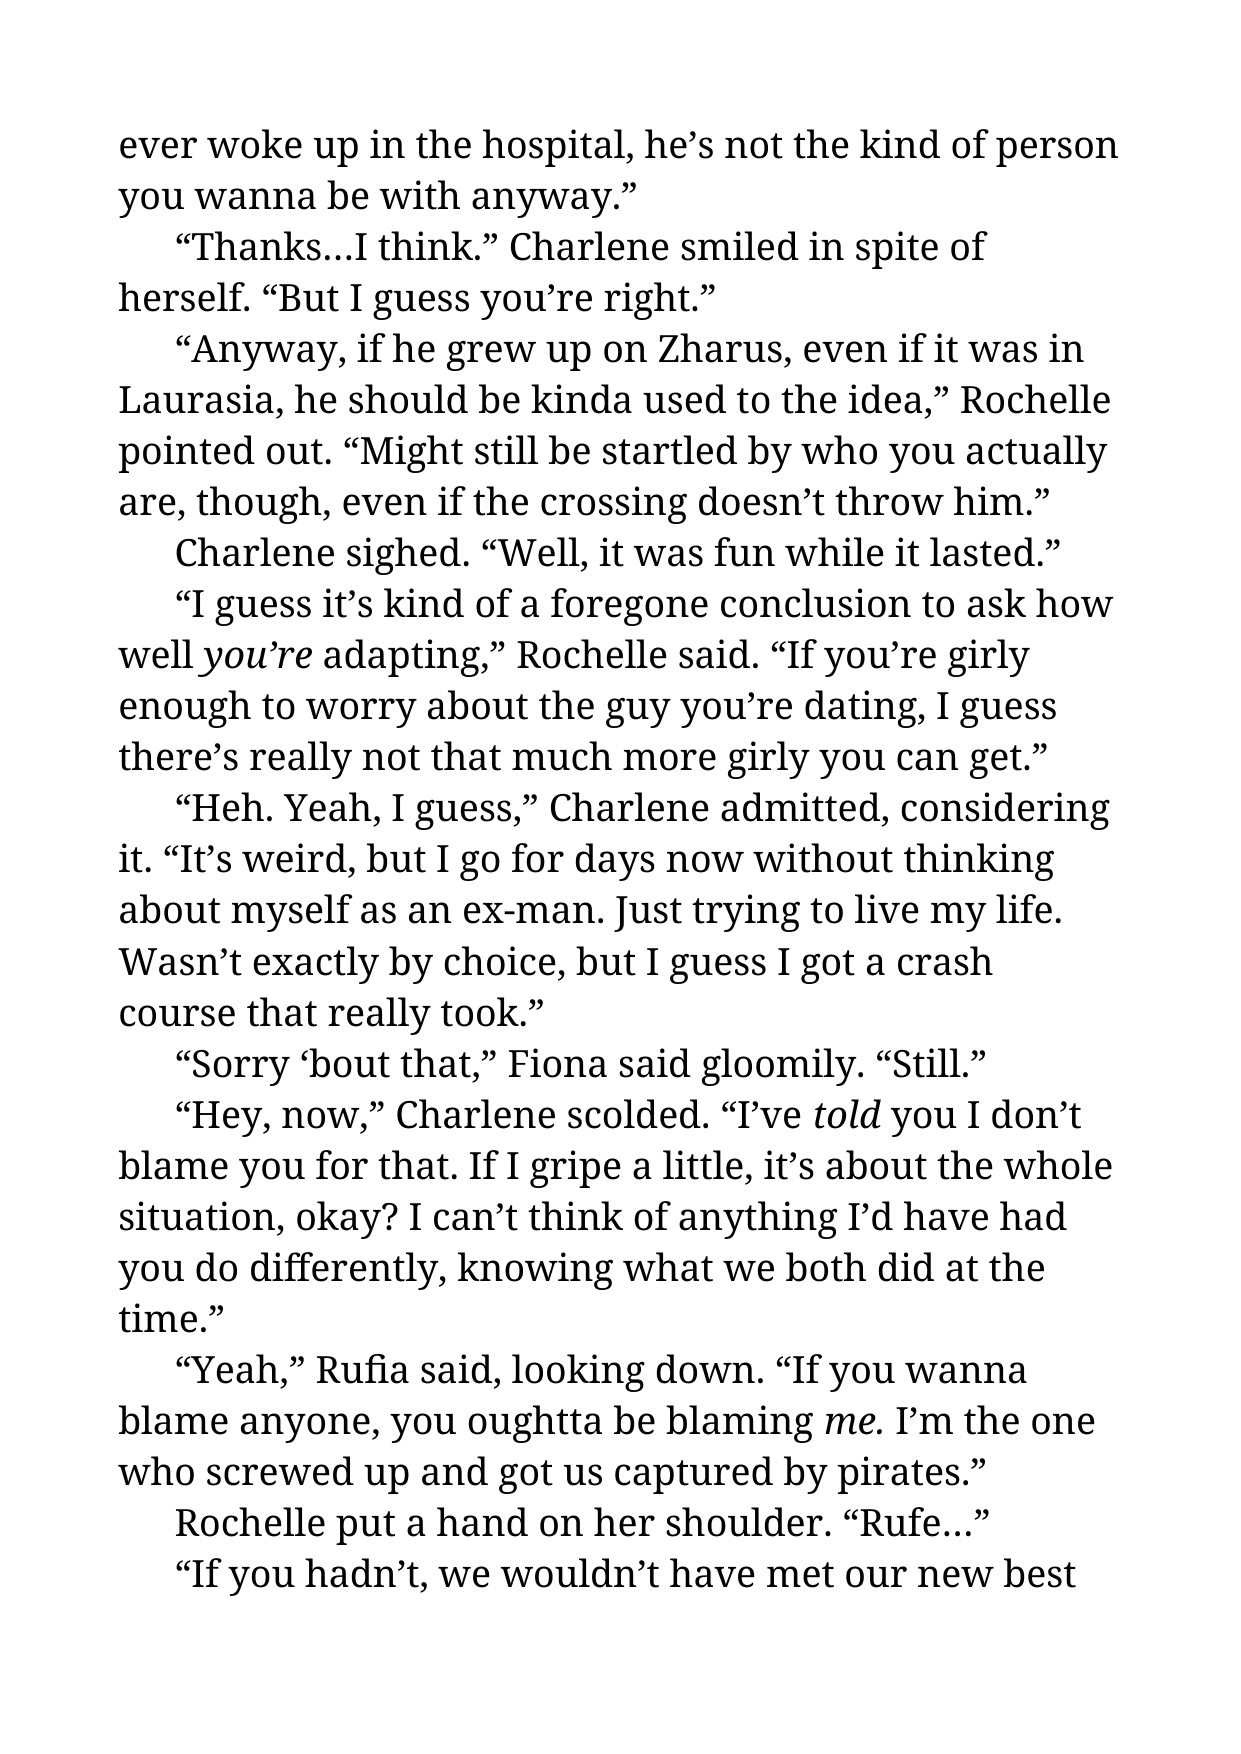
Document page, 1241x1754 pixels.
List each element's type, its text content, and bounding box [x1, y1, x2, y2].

text “Thanks…I think.” Charlene smiled in spite of herself. “But I guess you’re right.” [118, 220, 1122, 322]
text “Yeah,” Rufia said, looking down. “If you wanna blame anyone, you oughtta be blaming me. I’m the one who screwed up and got us captured by pirates.” [118, 1343, 1122, 1496]
text “If you hadn’t, we wouldn’t have met our new best [118, 1547, 1122, 1598]
text ever woke up in the hospital, he’s not the kind of person you wanna be with anyway.” [118, 118, 1122, 220]
text Charlene sighed. “Well, it was fun while it lasted.” [118, 526, 1122, 577]
text Rochelle put a hand on her shoulder. “Rufe…” [118, 1496, 1122, 1547]
text “Anyway, if he grew up on Zharus, even if it was in Laurasia, he should be kinda used to the idea,” Rochelle pointed out. “Might still be startled by who you actually are, though, even if the crossing doesn’t throw him.” [118, 322, 1122, 526]
text “I guess it’s kind of a foregone conclusion to ask how well you’re adapting,” Rochelle said. “If you’re girly enough to worry about the guy you’re dating, I guess there’s really not that much more girly you can get.” [118, 577, 1122, 782]
text “Hey, now,” Charlene scolded. “I’ve told you I don’t blame you for that. If I gripe a little, it’s about the whole situation, okay? I can’t think of anything I’d have had you do differently, knowing what we both did at the time.” [118, 1088, 1122, 1343]
text “Sorry ‘bout that,” Fiona said gloomily. “Still.” [118, 1037, 1122, 1088]
text “Heh. Yeah, I guess,” Charlene admitted, considering it. “It’s weird, but I go for days now without thinking about myself as an ex-man. Just trying to live my life. Wasn’t exactly by choice, but I guess I got a crash course that really took.” [118, 782, 1122, 1037]
